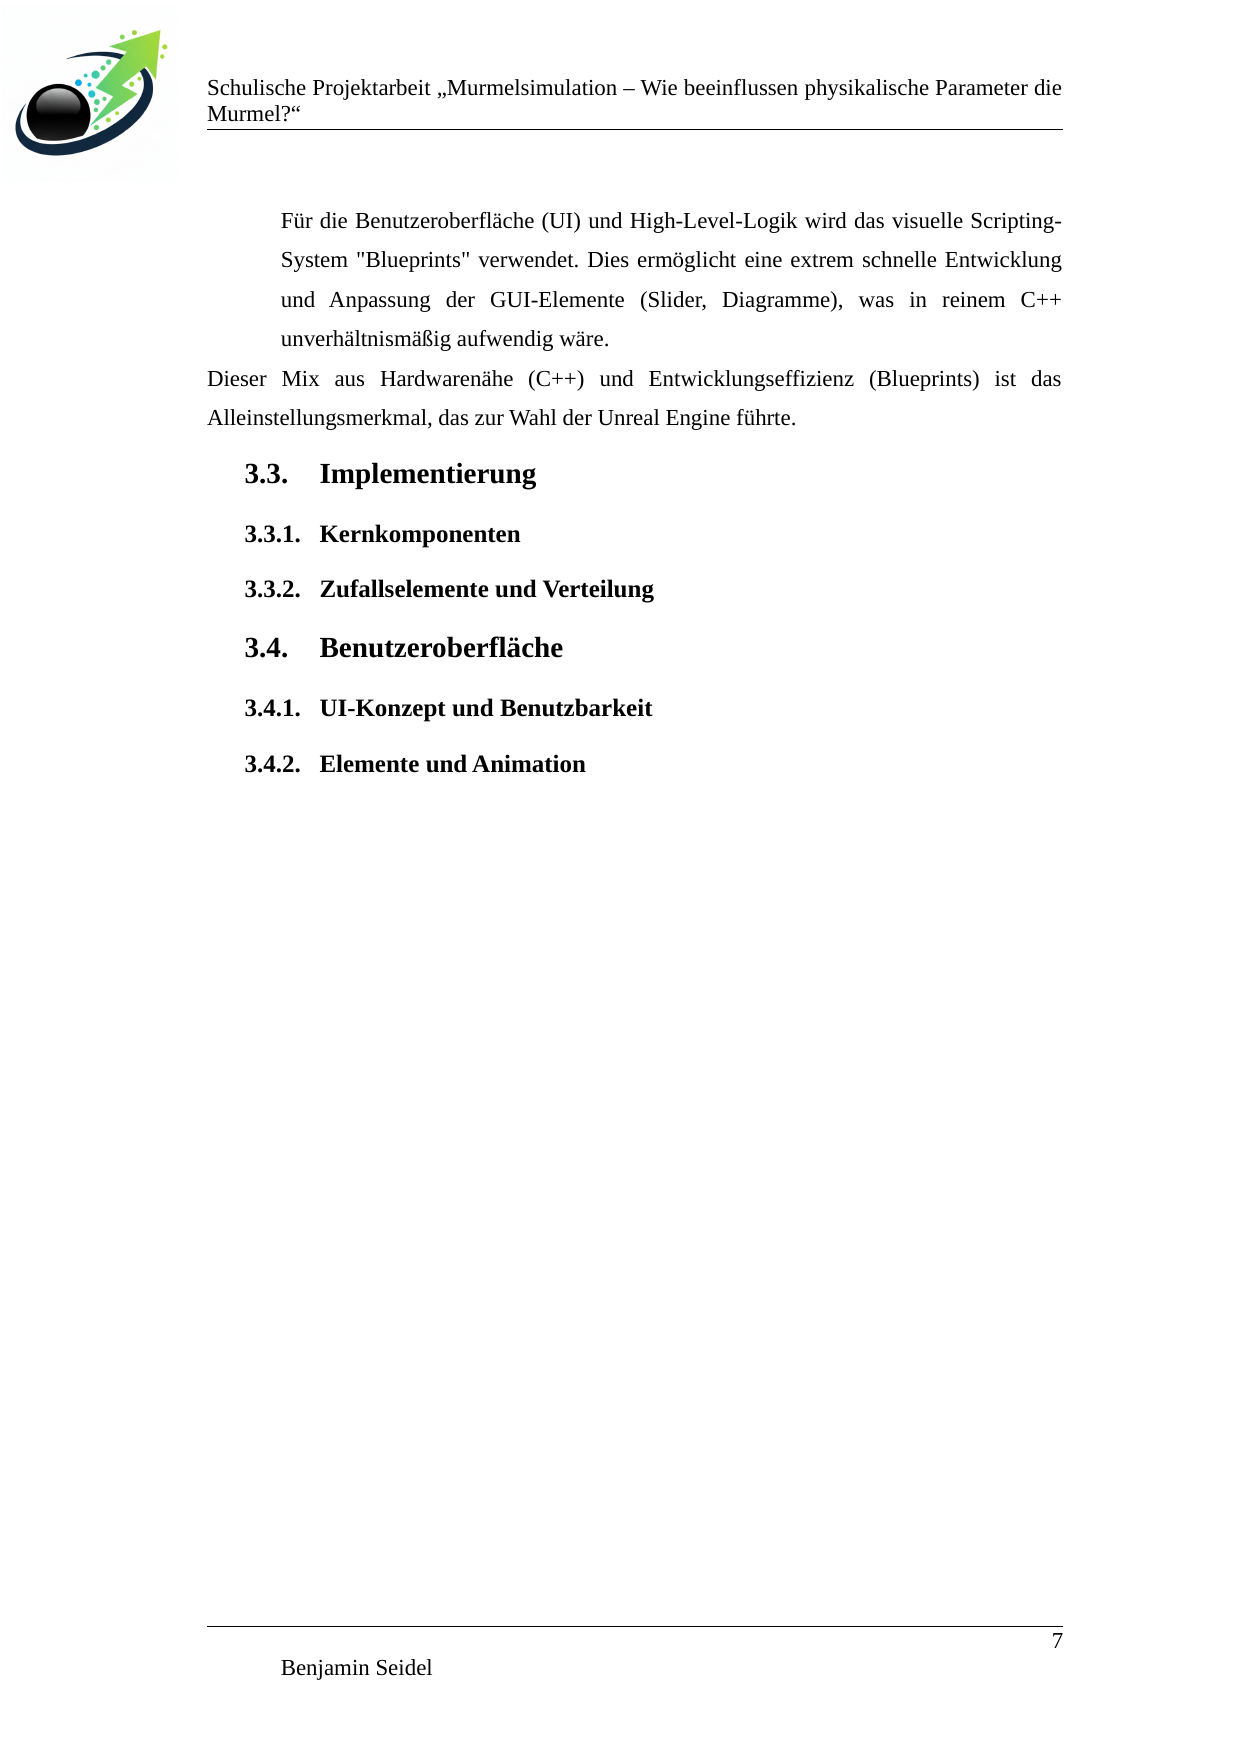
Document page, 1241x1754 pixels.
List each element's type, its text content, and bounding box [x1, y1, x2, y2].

text Dieser Mix aus Hardwarenähe (C++) und Entwicklungseffizienz (Blueprints) ist das Alleinstellungsmerkmal, das zur Wahl der Unreal Engine führte. [207, 365, 1063, 431]
subtitle 3.3.2. Zufallselemente und Verteilung [207, 574, 1063, 603]
picture [1, 5, 178, 182]
subtitle Benutzeroberfläche [244, 630, 1063, 664]
subtitle Kernkomponenten [244, 519, 1063, 548]
list Für die Benutzeroberfläche (UI) und High-Level-Logik wird das visuelle Scripting-System "Blueprints" verwendet. Dies ermöglicht eine extrem schnelle Entwicklung und Anpassung der GUI-Elemente (Slider, Diagramme), was in reinem C++ unverhältnismäßig aufwendig wäre. [251, 207, 1063, 352]
subtitle 3.4.1. UI-Konzept und Benutzbarkeit [207, 693, 1063, 722]
subtitle 3.4.2. Elemente und Animation [207, 749, 1063, 777]
subtitle Implementierung [244, 456, 1063, 490]
